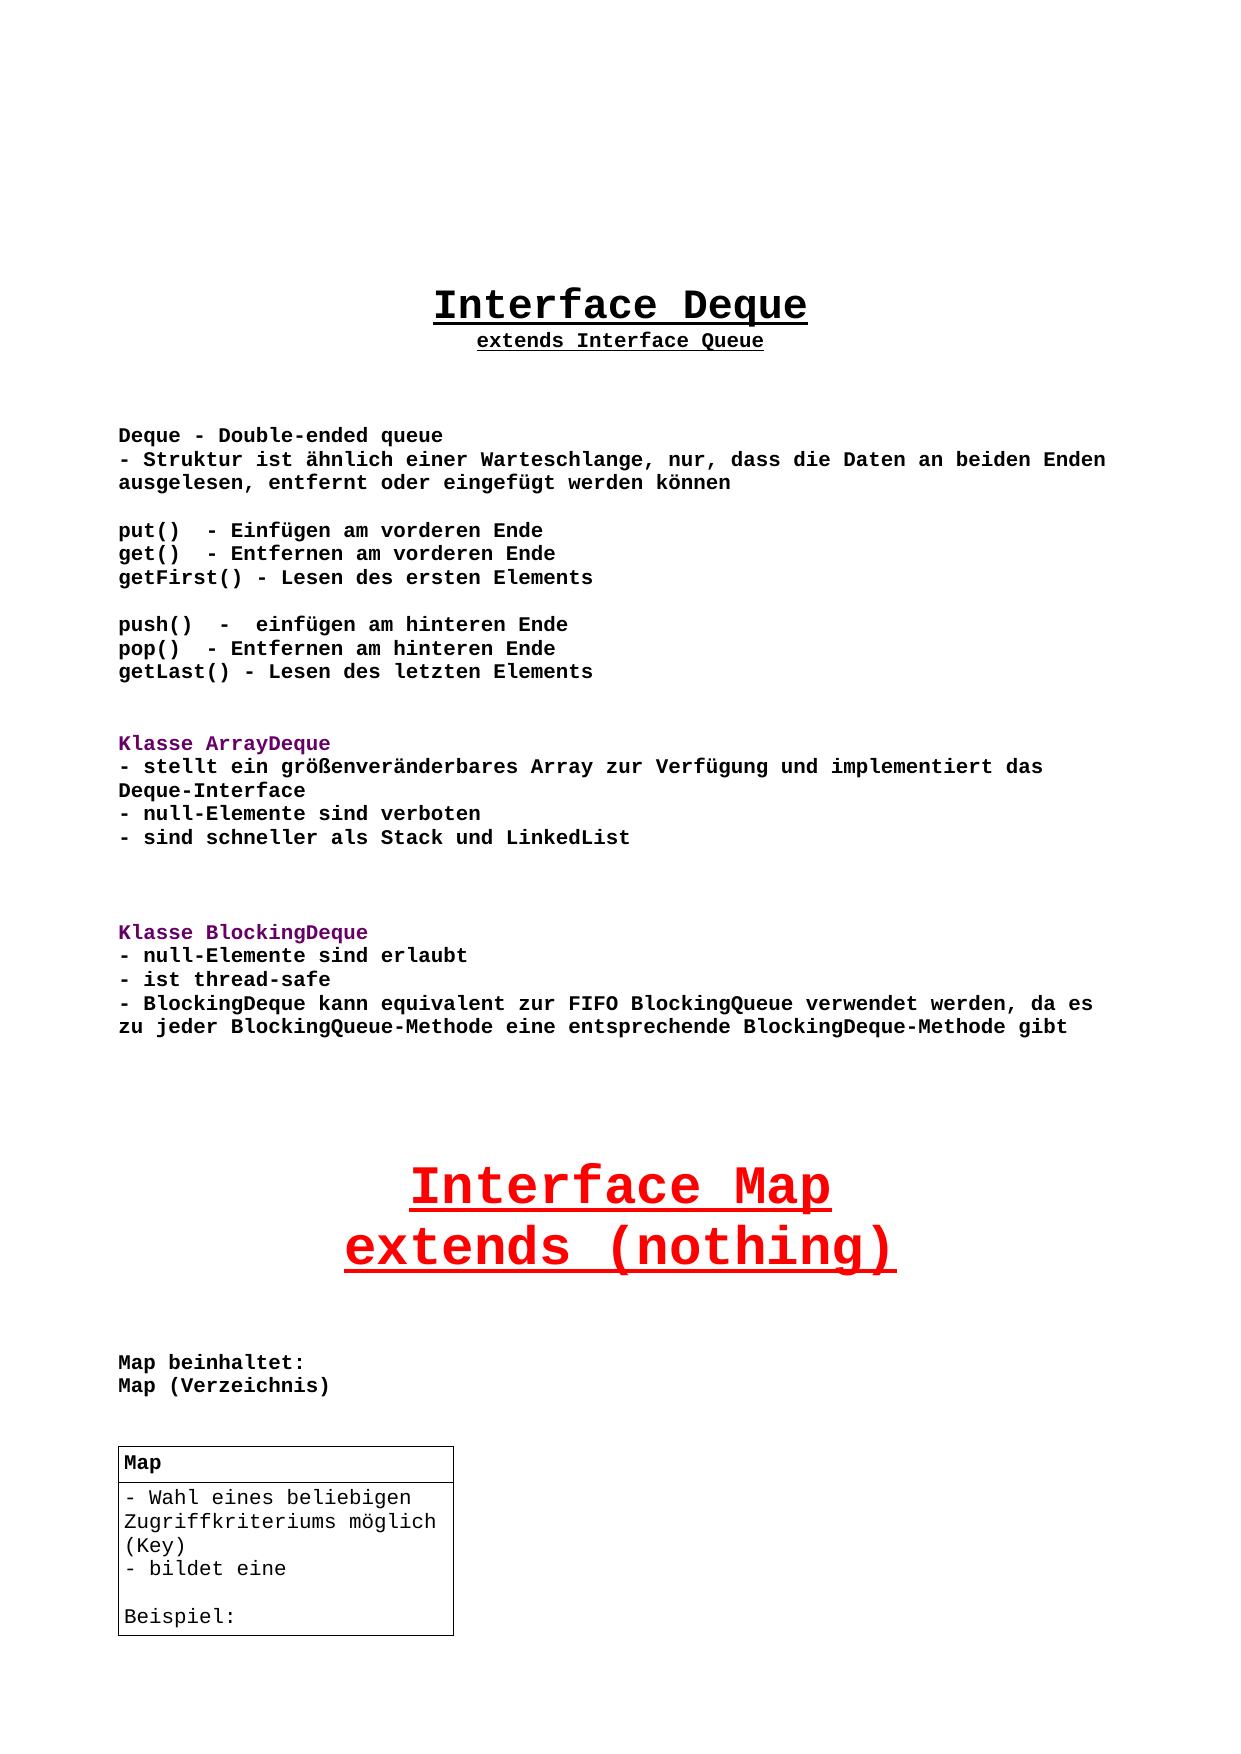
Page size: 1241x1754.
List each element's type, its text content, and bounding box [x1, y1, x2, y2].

text - ist thread-safe [118, 969, 1122, 993]
text Klasse BlockingDeque [118, 922, 1122, 945]
text put() - Einfügen am vorderen Ende [118, 520, 1122, 543]
text extends (nothing) [118, 1219, 1122, 1281]
table_header Map [119, 1447, 453, 1482]
text - stellt ein größenveränderbares Array zur Verfügung und implementiert das Deque-Interface [118, 756, 1122, 803]
text - BlockingDeque kann equivalent zur FIFO BlockingQueue verwendet werden, da es zu jeder BlockingQueue-Methode eine entsprechende BlockingDeque-Methode gibt [118, 993, 1122, 1040]
text - null-Elemente sind erlaubt [118, 945, 1122, 969]
text push() - einfügen am hinteren Ende [118, 614, 1122, 638]
text Interface Map [118, 1158, 1122, 1219]
text getLast() - Lesen des letzten Elements [118, 662, 1122, 685]
table_cell - Wahl eines beliebigen Zugriffkriteriums möglich (Key) - bildet eine Beispiel: [119, 1483, 453, 1635]
text getFirst() - Lesen des ersten Elements [118, 567, 1122, 591]
text Interface Deque [118, 283, 1122, 331]
text Map beinhaltet: [118, 1352, 1122, 1375]
text Klasse ArrayDeque [118, 732, 1122, 756]
text Deque - Double-ended queue [118, 425, 1122, 449]
text Map (Verzeichnis) [118, 1375, 1122, 1399]
text - null-Elemente sind verboten [118, 803, 1122, 827]
text extends Interface Queue [118, 331, 1122, 354]
text - Struktur ist ähnlich einer Warteschlange, nur, dass die Daten an beiden Enden ausgelesen, entfernt oder eingefügt werden können [118, 449, 1122, 496]
text - sind schneller als Stack und LinkedList [118, 827, 1122, 851]
text pop() - Entfernen am hinteren Ende [118, 638, 1122, 662]
text get() - Entfernen am vorderen Ende [118, 543, 1122, 567]
